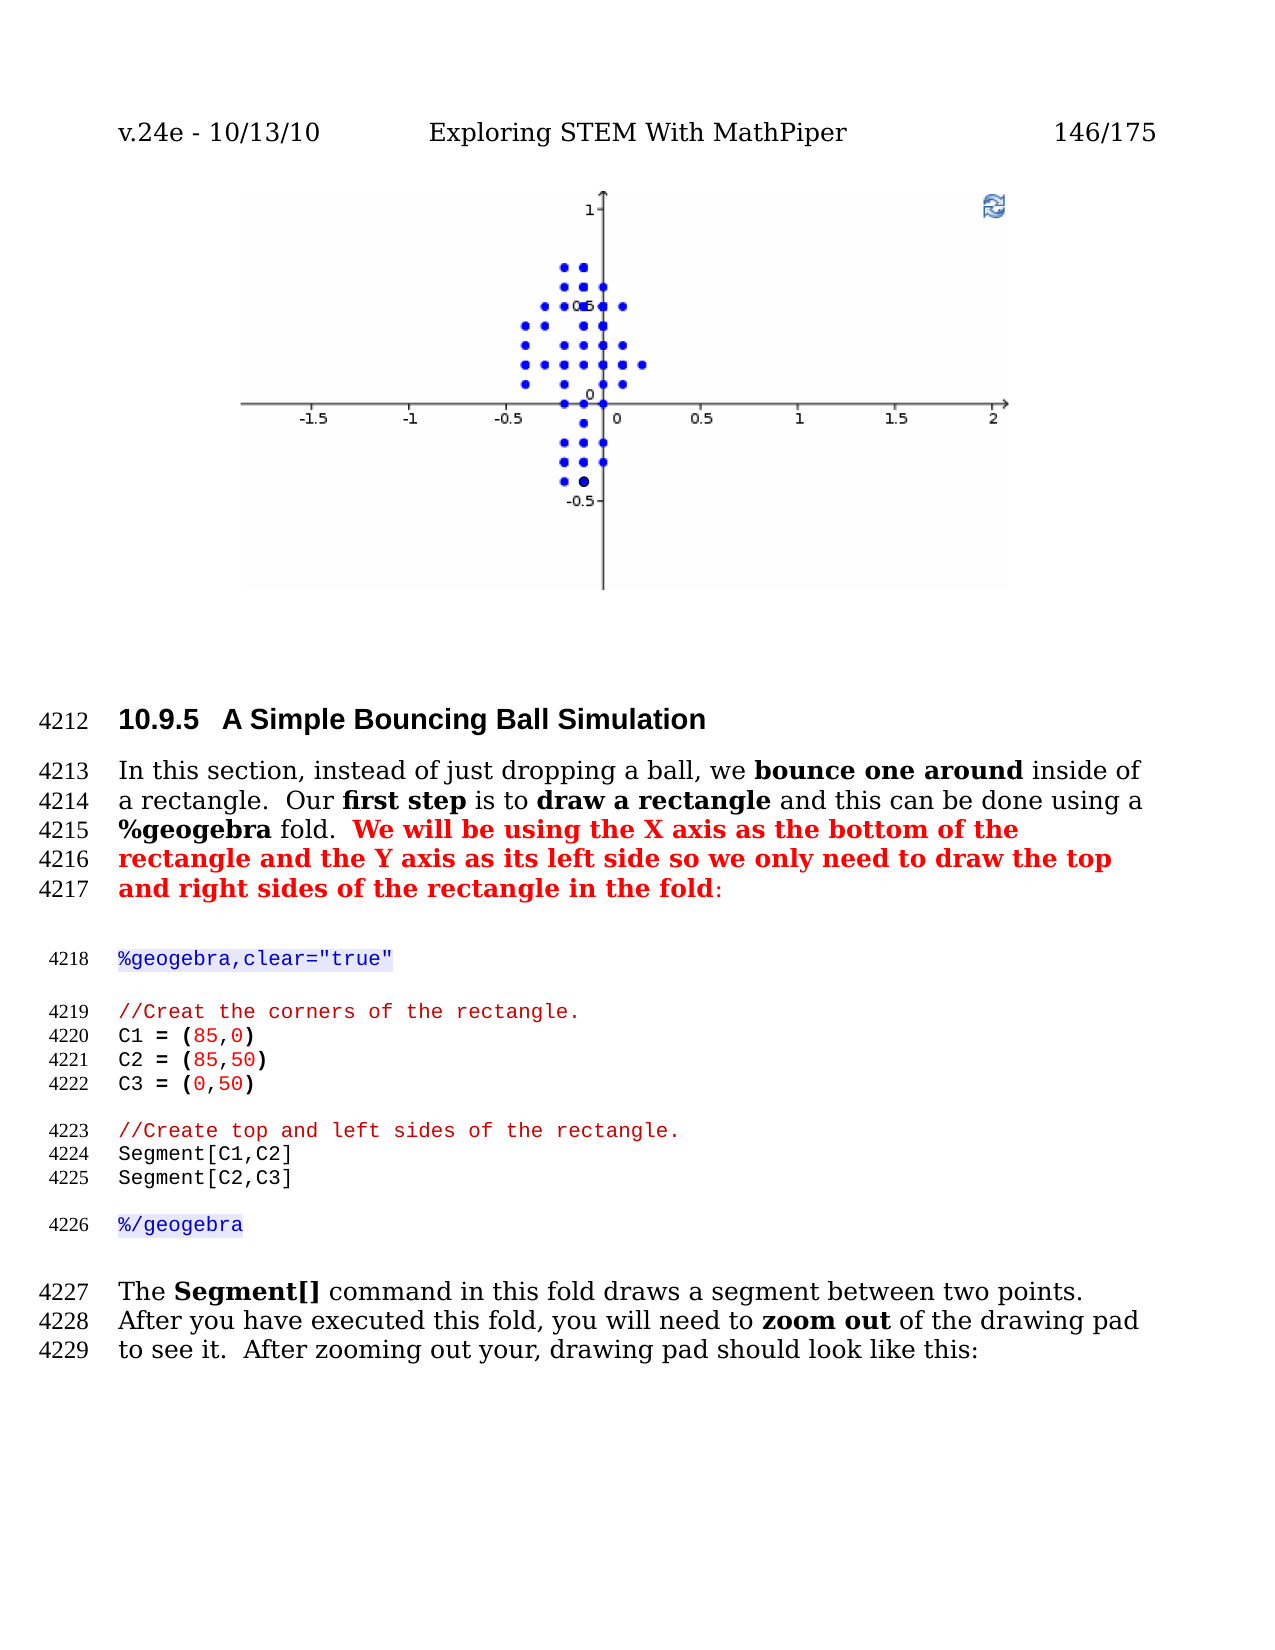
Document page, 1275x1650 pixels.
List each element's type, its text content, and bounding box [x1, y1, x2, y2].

text Segment[C2,C3] [118, 1167, 1157, 1191]
text In this section, instead of just dropping a ball, we bounce one around inside of a rectangle. Our first step is to draw a rectangle and this can be done using a %geogebra fold. We will be using the X axis as the bottom of the rectangle and the Y axis as its left side so we only need to draw the top and right sides of the rectangle in the fold: [118, 756, 1157, 903]
subtitle A Simple Bouncing Ball Simulation [118, 702, 1157, 735]
text C1 = (85,0) [118, 1025, 1157, 1049]
text //Creat the corners of the rectangle. [118, 1002, 1157, 1025]
text //Create top and left sides of the rectangle. [118, 1120, 1157, 1143]
text %geogebra,clear="true" [118, 948, 1157, 972]
picture [240, 191, 1009, 590]
text %/geogebra [118, 1214, 1157, 1238]
text C3 = (0,50) [118, 1072, 1157, 1096]
text Segment[C1,C2] [118, 1143, 1157, 1167]
text The Segment[] command in this fold draws a segment between two points. After you have executed this fold, you will need to zoom out of the drawing pad to see it. After zooming out your, drawing pad should look like this: [118, 1276, 1157, 1364]
text C2 = (85,50) [118, 1049, 1157, 1072]
